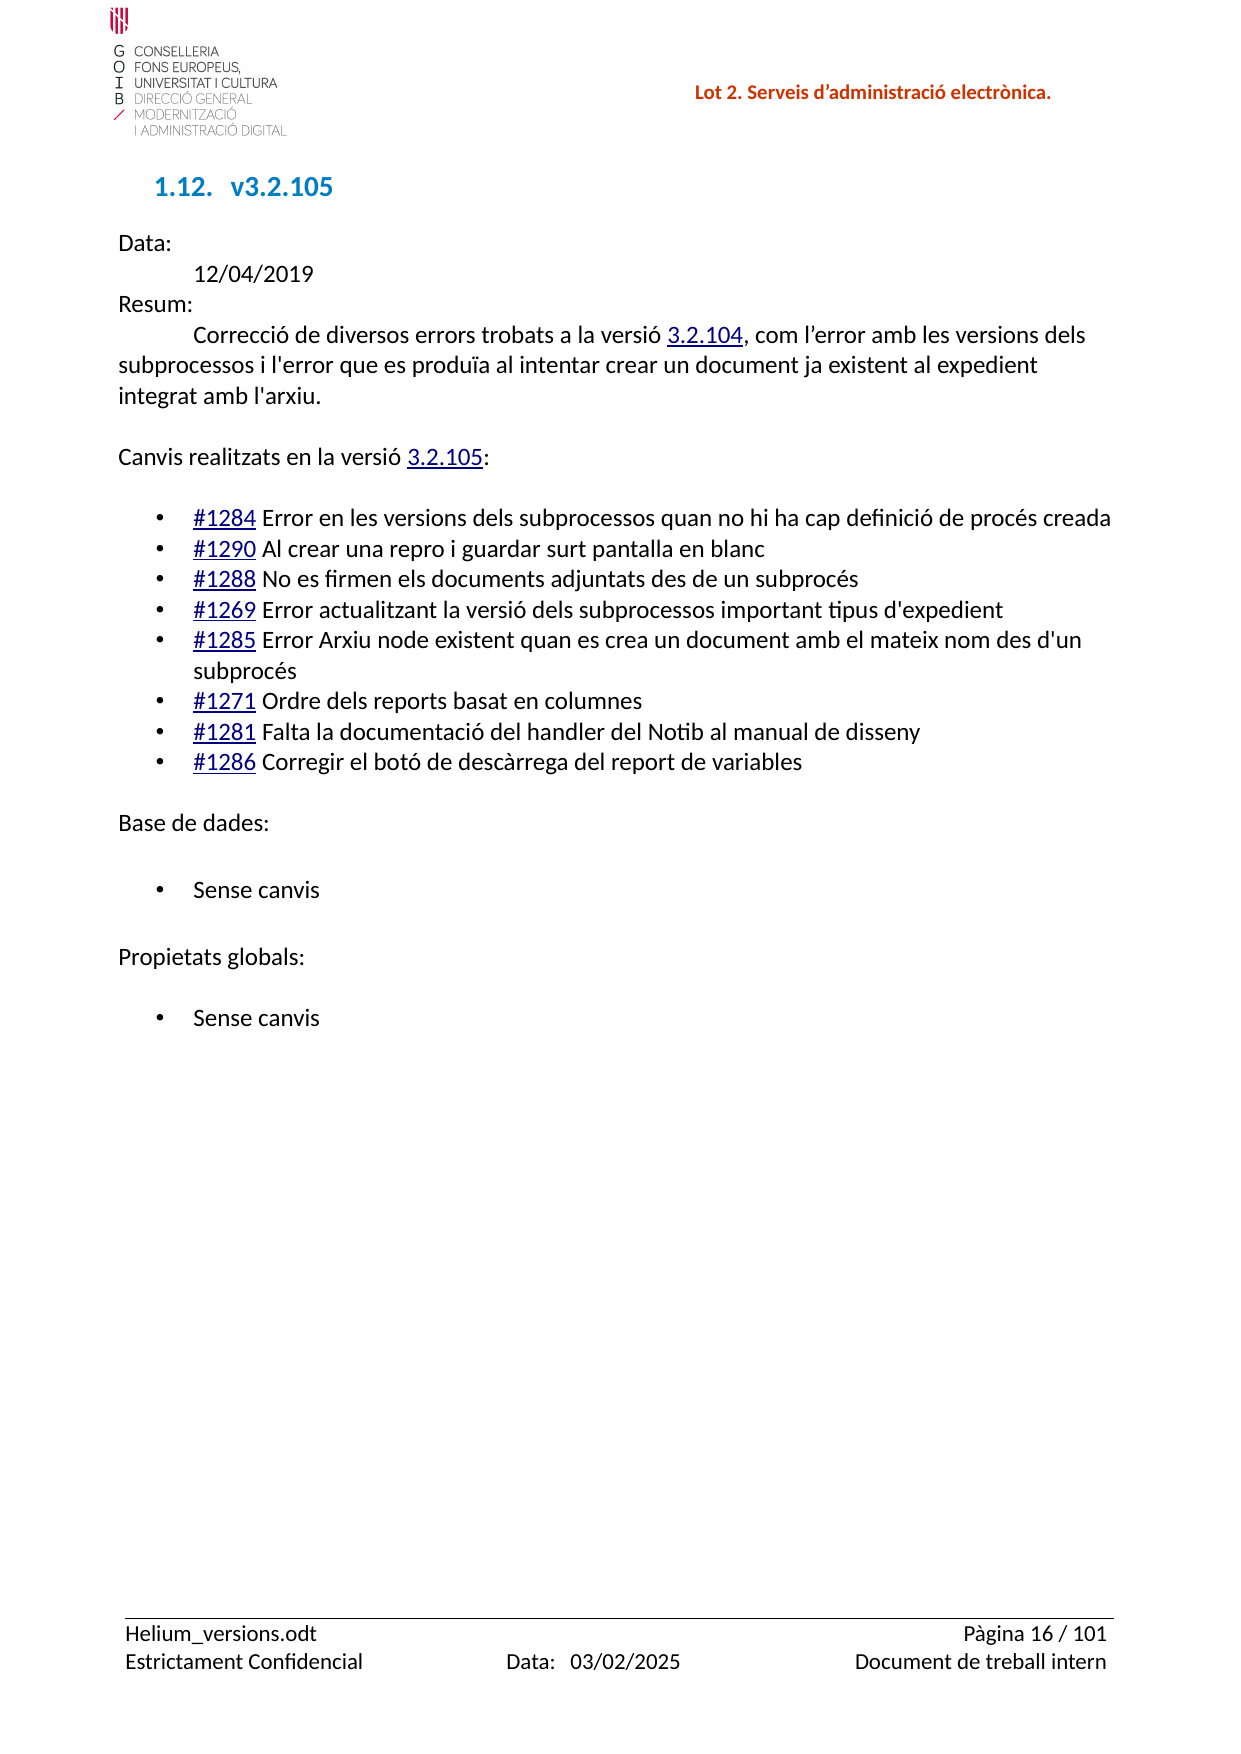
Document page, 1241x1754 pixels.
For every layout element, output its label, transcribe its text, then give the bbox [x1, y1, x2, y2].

list #1271 Ordre dels reports basat en columnes [156, 685, 1122, 716]
text Propietats globals: [118, 941, 1122, 972]
list #1286 Corregir el botó de descàrrega del report de variables [156, 746, 1122, 777]
list #1288 No es firmen els documents adjuntats des de un subprocés [156, 563, 1122, 594]
text Correcció de diversos errors trobats a la versió 3.2.104, com l’error amb les versions dels subprocessos i l'error que es produïa al intentar crear un document ja existent al expedient integrat amb l'arxiu. [118, 319, 1122, 411]
text Data: [118, 228, 1122, 258]
picture [100, 0, 297, 144]
text 12/04/2019 [118, 258, 1122, 289]
list #1285 Error Arxiu node existent quan es crea un document amb el mateix nom des d'un subprocés [156, 624, 1122, 685]
list #1284 Error en les versions dels subprocessos quan no hi ha cap definició de procés creada [156, 502, 1122, 533]
list Sense canvis [156, 1002, 1122, 1033]
subtitle v3.2.105 [153, 168, 1122, 204]
text Base de dades: [118, 807, 1122, 838]
list #1290 Al crear una repro i guardar surt pantalla en blanc [156, 533, 1122, 563]
list #1269 Error actualitzant la versió dels subprocessos important tipus d'expedient [156, 594, 1122, 624]
list Sense canvis [156, 874, 1122, 905]
text Canvis realitzats en la versió 3.2.105: [118, 441, 1122, 472]
list #1281 Falta la documentació del handler del Notib al manual de disseny [156, 716, 1122, 746]
text Resum: [118, 289, 1122, 319]
